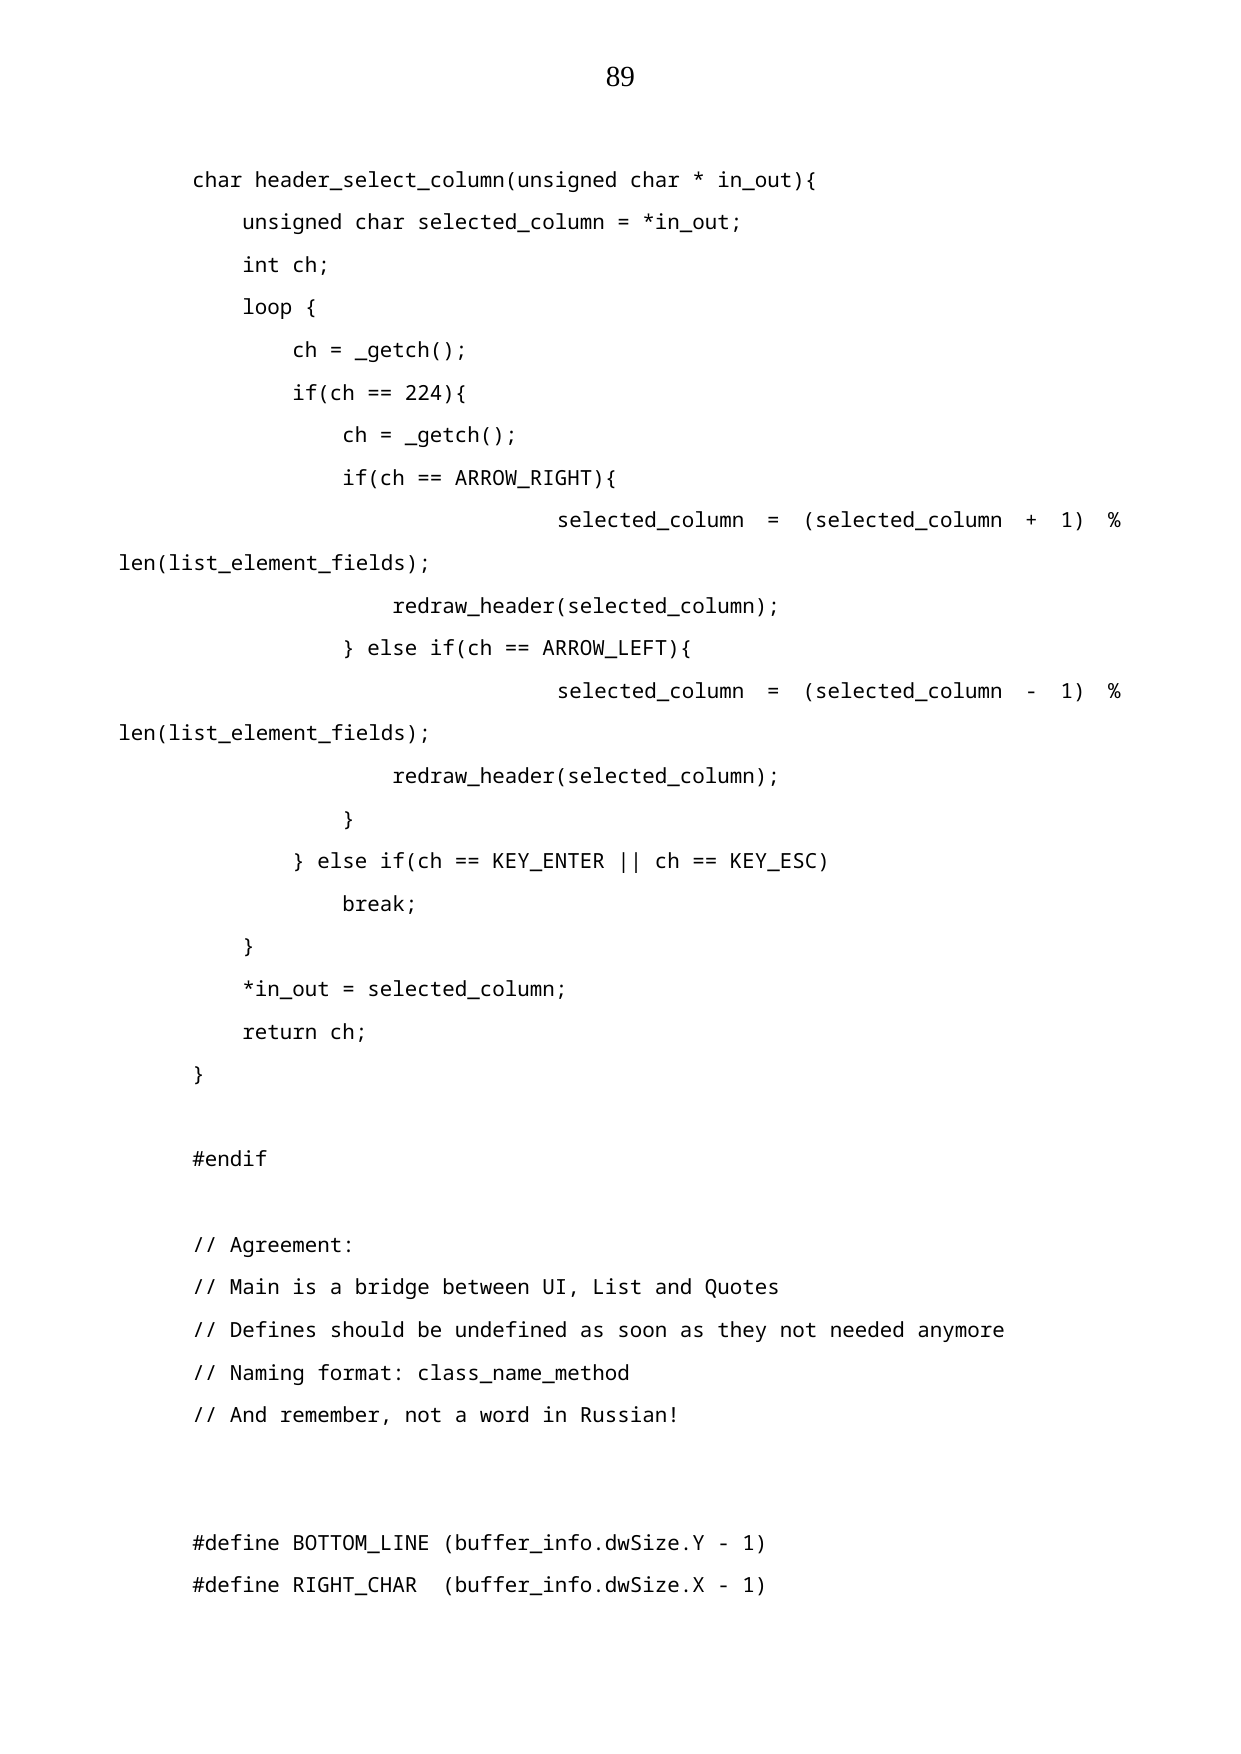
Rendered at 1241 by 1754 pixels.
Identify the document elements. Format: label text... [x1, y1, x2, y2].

text } else if(ch == KEY_ENTER || ch == KEY_ESC) [118, 846, 1122, 875]
text ch = _getch(); [118, 335, 1122, 363]
text return ch; [118, 1017, 1122, 1045]
text loop { [118, 292, 1122, 321]
text #define RIGHT_CHAR (buffer_info.dwSize.X - 1) [118, 1571, 1122, 1599]
text break; [118, 889, 1122, 917]
text // And remember, not a word in Russian! [118, 1400, 1122, 1429]
text // Main is a bridge between UI, List and Quotes [118, 1272, 1122, 1301]
text char header_select_column(unsigned char * in_out){ [118, 165, 1122, 193]
text // Naming format: class_name_method [118, 1358, 1122, 1386]
text selected_column = (selected_column - 1) % len(list_element_fields); [118, 676, 1122, 747]
text } [118, 804, 1122, 832]
text } else if(ch == ARROW_LEFT){ [118, 633, 1122, 662]
text #define BOTTOM_LINE (buffer_info.dwSize.Y - 1) [118, 1528, 1122, 1556]
text } [118, 932, 1122, 960]
text // Agreement: [118, 1230, 1122, 1258]
text if(ch == 224){ [118, 378, 1122, 406]
text selected_column = (selected_column + 1) % len(list_element_fields); [118, 506, 1122, 577]
text *in_out = selected_column; [118, 974, 1122, 1003]
text int ch; [118, 250, 1122, 278]
text #endif [118, 1144, 1122, 1173]
text ch = _getch(); [118, 420, 1122, 449]
text redraw_header(selected_column); [118, 591, 1122, 619]
text // Defines should be undefined as soon as they not needed anymore [118, 1315, 1122, 1343]
text redraw_header(selected_column); [118, 761, 1122, 789]
text unsigned char selected_column = *in_out; [118, 207, 1122, 236]
text } [118, 1059, 1122, 1088]
text if(ch == ARROW_RIGHT){ [118, 463, 1122, 491]
